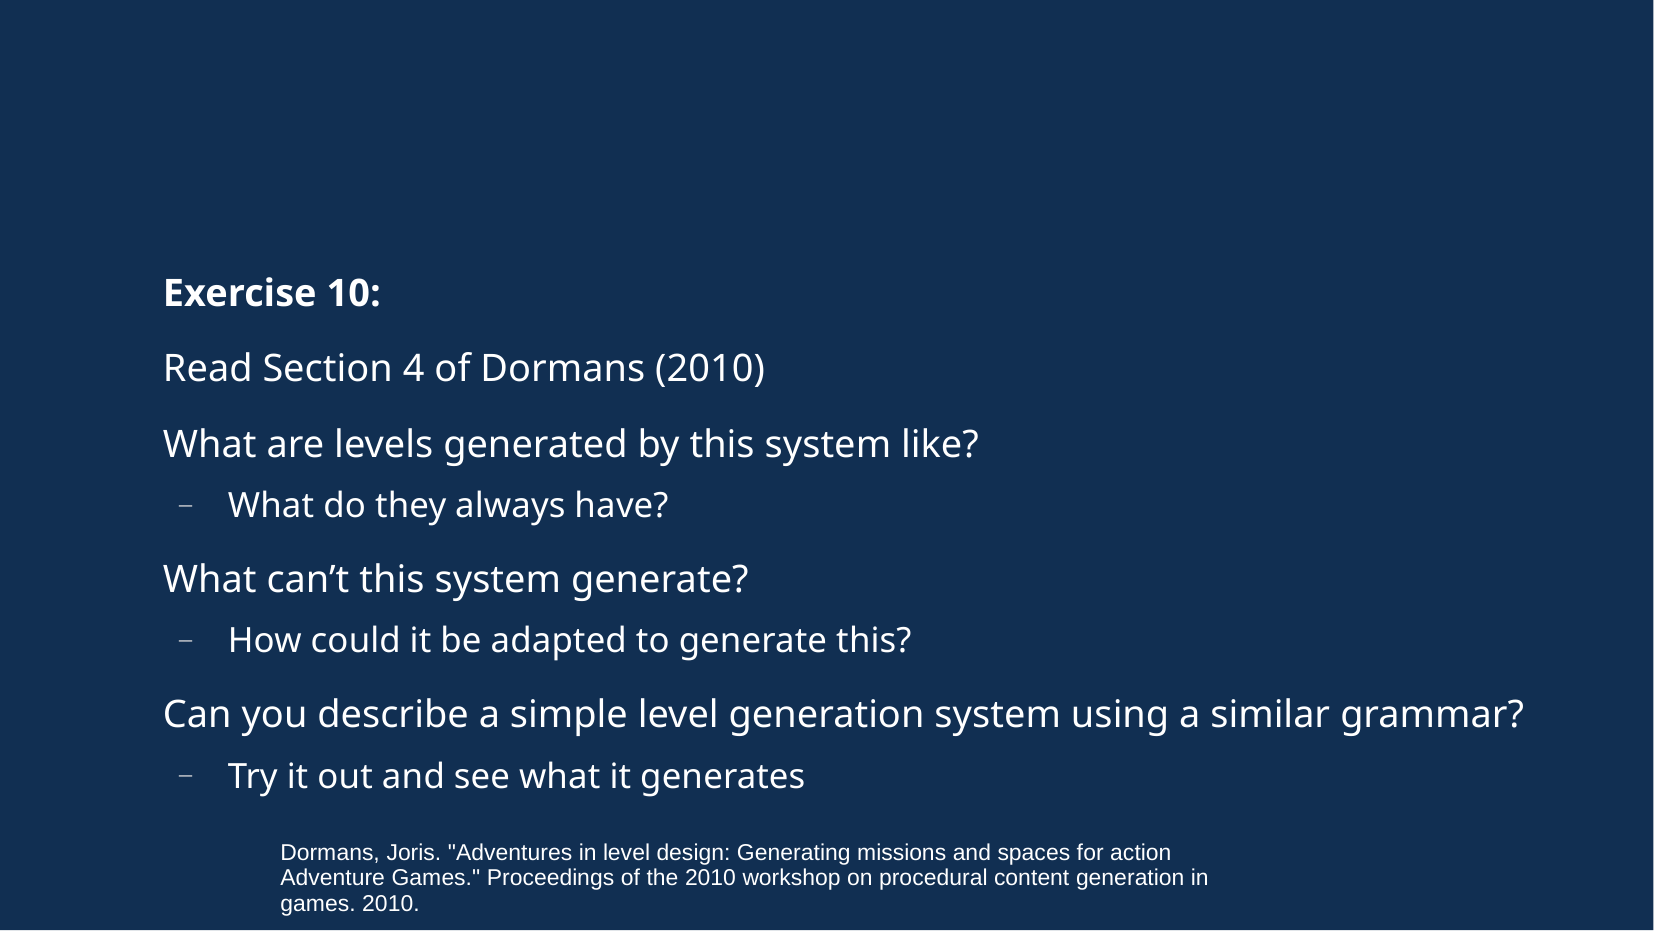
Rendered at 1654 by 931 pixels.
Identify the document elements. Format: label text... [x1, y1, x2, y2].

text_box Dormans, Joris. "Adventures in level design: Generating missions and spaces for action Adventure Games." Proceedings of the 2010 workshop on procedural content generation in games. 2010. [265, 832, 1225, 931]
list Exercise 10: Read Section 4 of Dormans (2010) What are levels generated by this system like? What do they always have? What can’t this system generate? How could it be adapted to generate this? Can you describe a simple level generation system using a similar grammar? Try it out and see what it generates [97, 268, 1563, 806]
